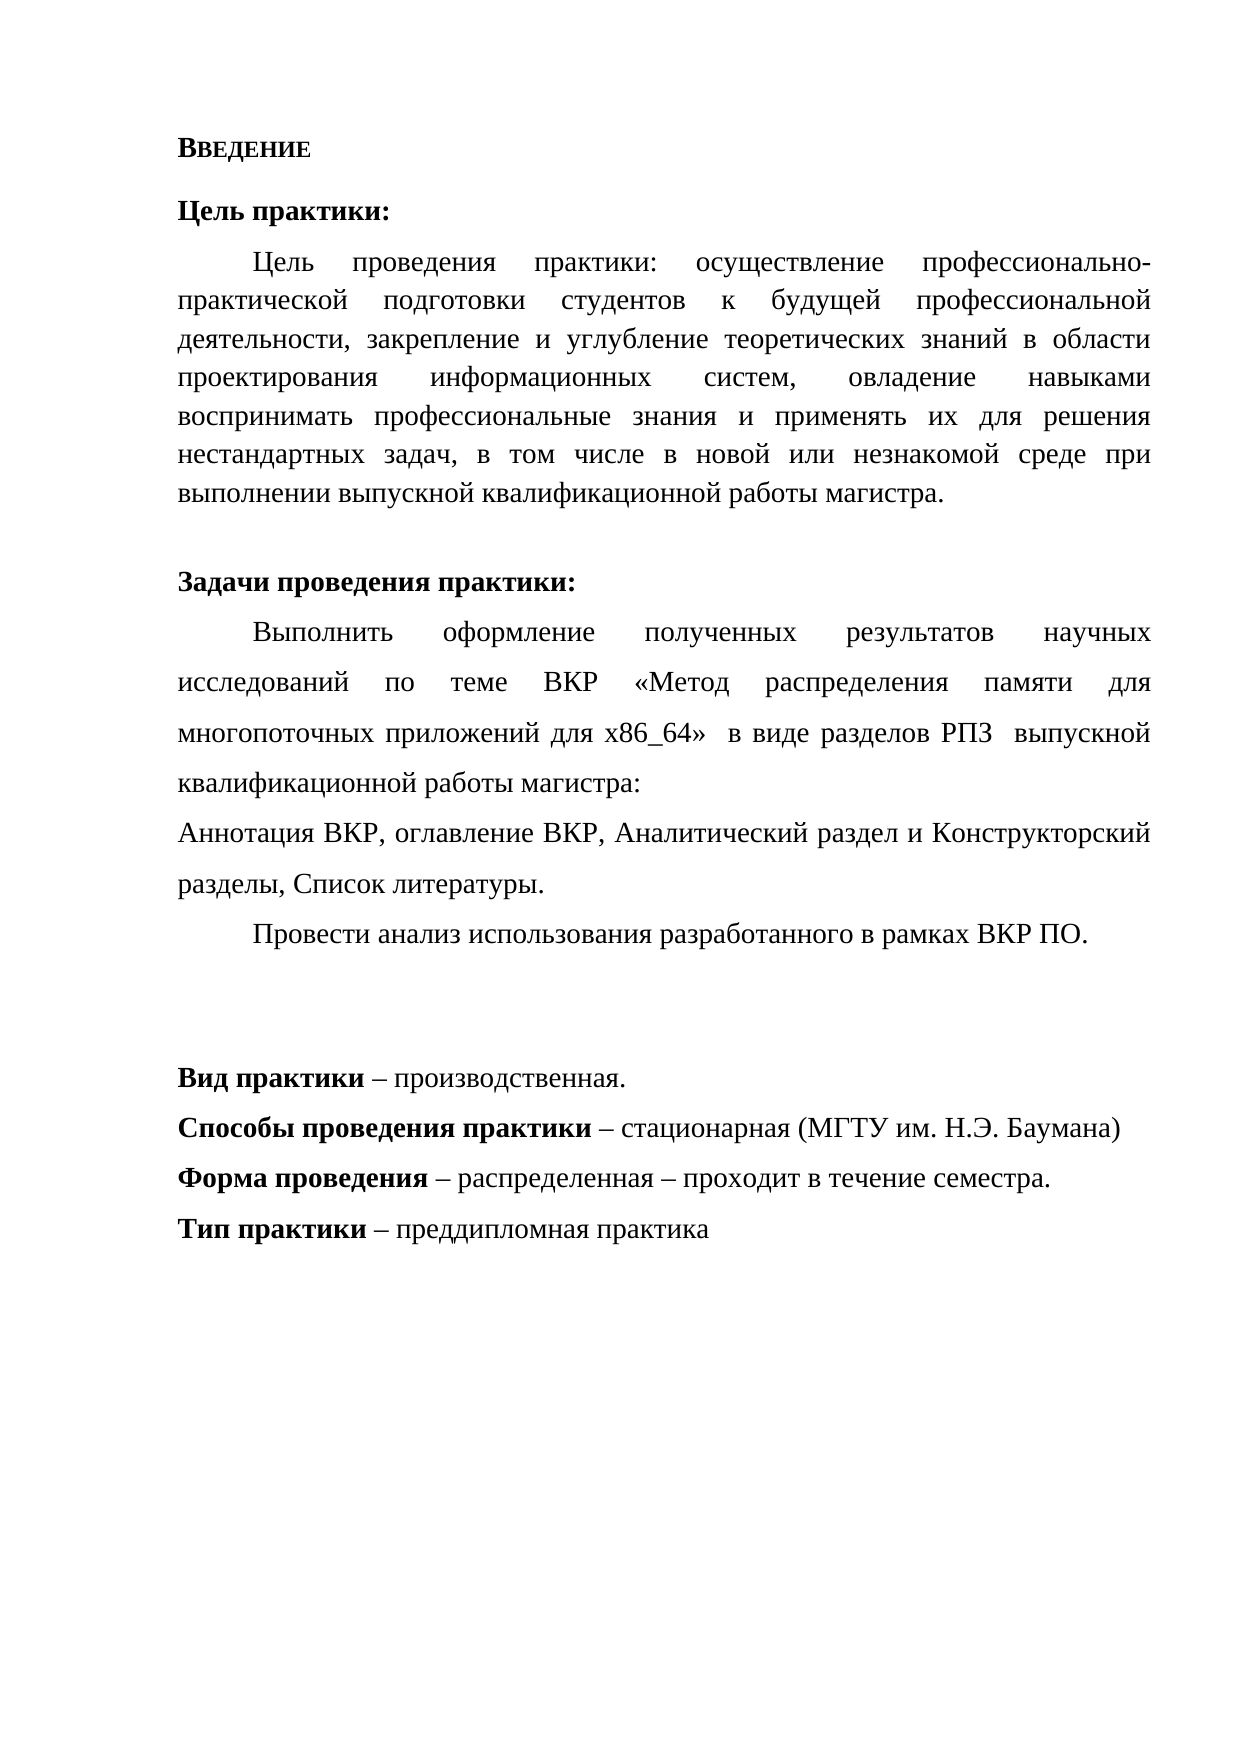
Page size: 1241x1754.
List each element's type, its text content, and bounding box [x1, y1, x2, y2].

text Вид практики – производственная. [177, 1060, 1152, 1093]
text Тип практики – преддипломная практика [177, 1211, 1152, 1244]
subtitle Введение [177, 131, 1152, 164]
text Провести анализ использования разработанного в рамках ВКР ПО. [177, 916, 1152, 949]
text Аннотация ВКР, оглавление ВКР, Аналитический раздел и Конструкторский разделы, Список литературы. [177, 815, 1152, 899]
text Выполнить оформление полученных результатов научных исследований по теме ВКР «Метод распределения памяти для многопоточных приложений для х86_64» в виде разделов РПЗ выпускной квалификационной работы магистра: [177, 614, 1152, 799]
text Цель проведения практики: осуществление профессионально-практической подготовки студентов к будущей профессиональной деятельности, закрепление и углубление теоретических знаний в области проектирования информационных систем, овладение навыками воспринимать профессиональные знания и применять их для решения нестандартных задач, в том числе в новой или незнакомой среде при выполнении выпускной квалификационной работы магистра. [177, 244, 1152, 508]
text Цель практики: [177, 193, 1152, 227]
text Задачи проведения практики: [177, 564, 1152, 597]
text Способы проведения практики – стационарная (МГТУ им. Н.Э. Баумана) [177, 1110, 1152, 1144]
text Форма проведения – распределенная – проходит в течение семестра. [177, 1160, 1152, 1194]
